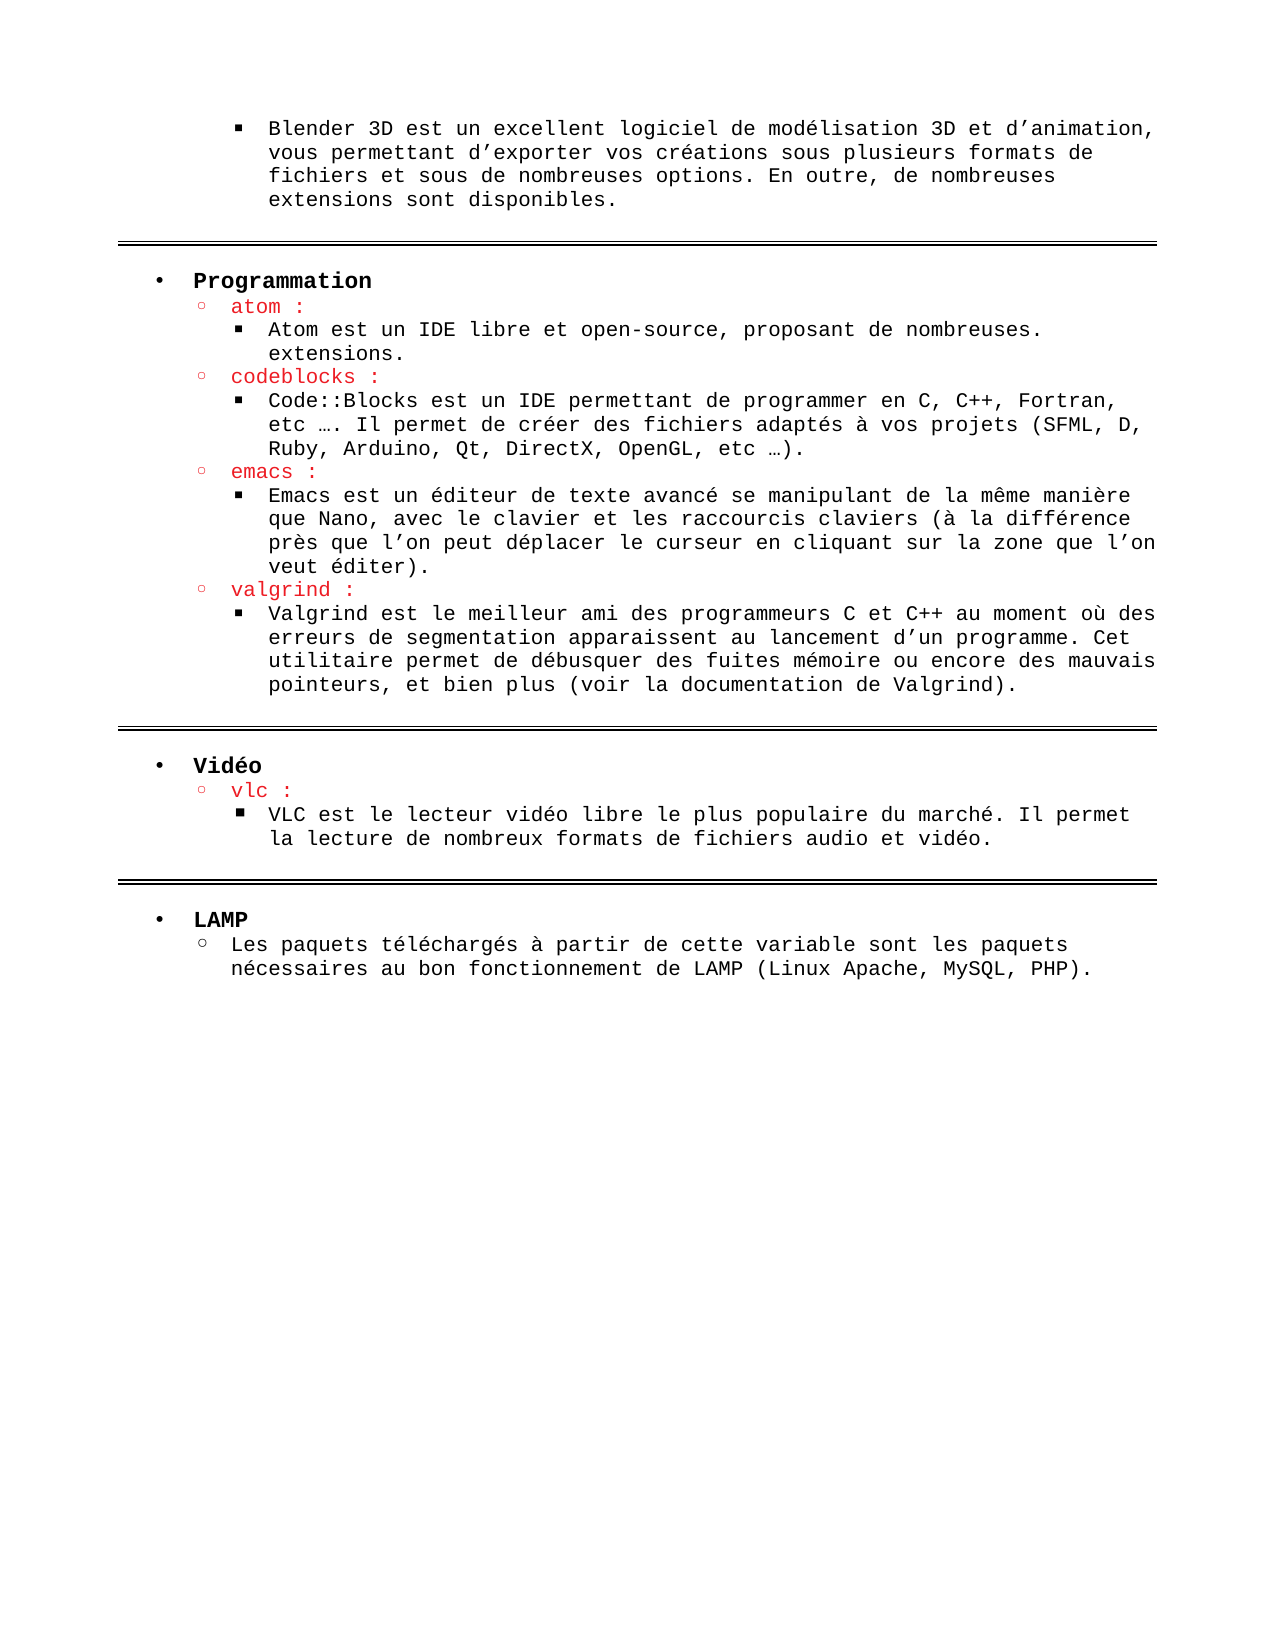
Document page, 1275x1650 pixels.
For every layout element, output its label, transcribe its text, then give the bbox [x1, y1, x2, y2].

list Code::Blocks est un IDE permettant de programmer en C, C++, Fortran, etc …. Il permet de créer des fichiers adaptés à vos projets (SFML, D, Ruby, Arduino, Qt, DirectX, OpenGL, etc …). [231, 390, 1157, 461]
list LAMP [156, 908, 1157, 934]
list Vidéo [156, 754, 1157, 781]
list emacs : [193, 461, 1157, 485]
list Atom est un IDE libre et open-source, proposant de nombreuses. extensions. [231, 319, 1157, 367]
list vlc : [193, 781, 1157, 804]
list valgrind : [193, 579, 1157, 603]
list Programmation [156, 270, 1157, 296]
list Les paquets téléchargés à partir de cette variable sont les paquets nécessaires au bon fonctionnement de LAMP (Linux Apache, MySQL, PHP). [193, 934, 1157, 982]
list Valgrind est le meilleur ami des programmeurs C et C++ au moment où des erreurs de segmentation apparaissent au lancement d’un programme. Cet utilitaire permet de débusquer des fuites mémoire ou encore des mauvais pointeurs, et bien plus (voir la documentation de Valgrind). [231, 603, 1157, 698]
list Emacs est un éditeur de texte avancé se manipulant de la même manière que Nano, avec le clavier et les raccourcis claviers (à la différence près que l’on peut déplacer le curseur en cliquant sur la zone que l’on veut éditer). [231, 485, 1157, 579]
list Blender 3D est un excellent logiciel de modélisation 3D et d’animation, vous permettant d’exporter vos créations sous plusieurs formats de fichiers et sous de nombreuses options. En outre, de nombreuses extensions sont disponibles. [231, 118, 1157, 213]
list codeblocks : [193, 367, 1157, 390]
list atom : [193, 296, 1157, 319]
list VLC est le lecteur vidéo libre le plus populaire du marché. Il permet la lecture de nombreux formats de fichiers audio et vidéo. [231, 804, 1157, 851]
